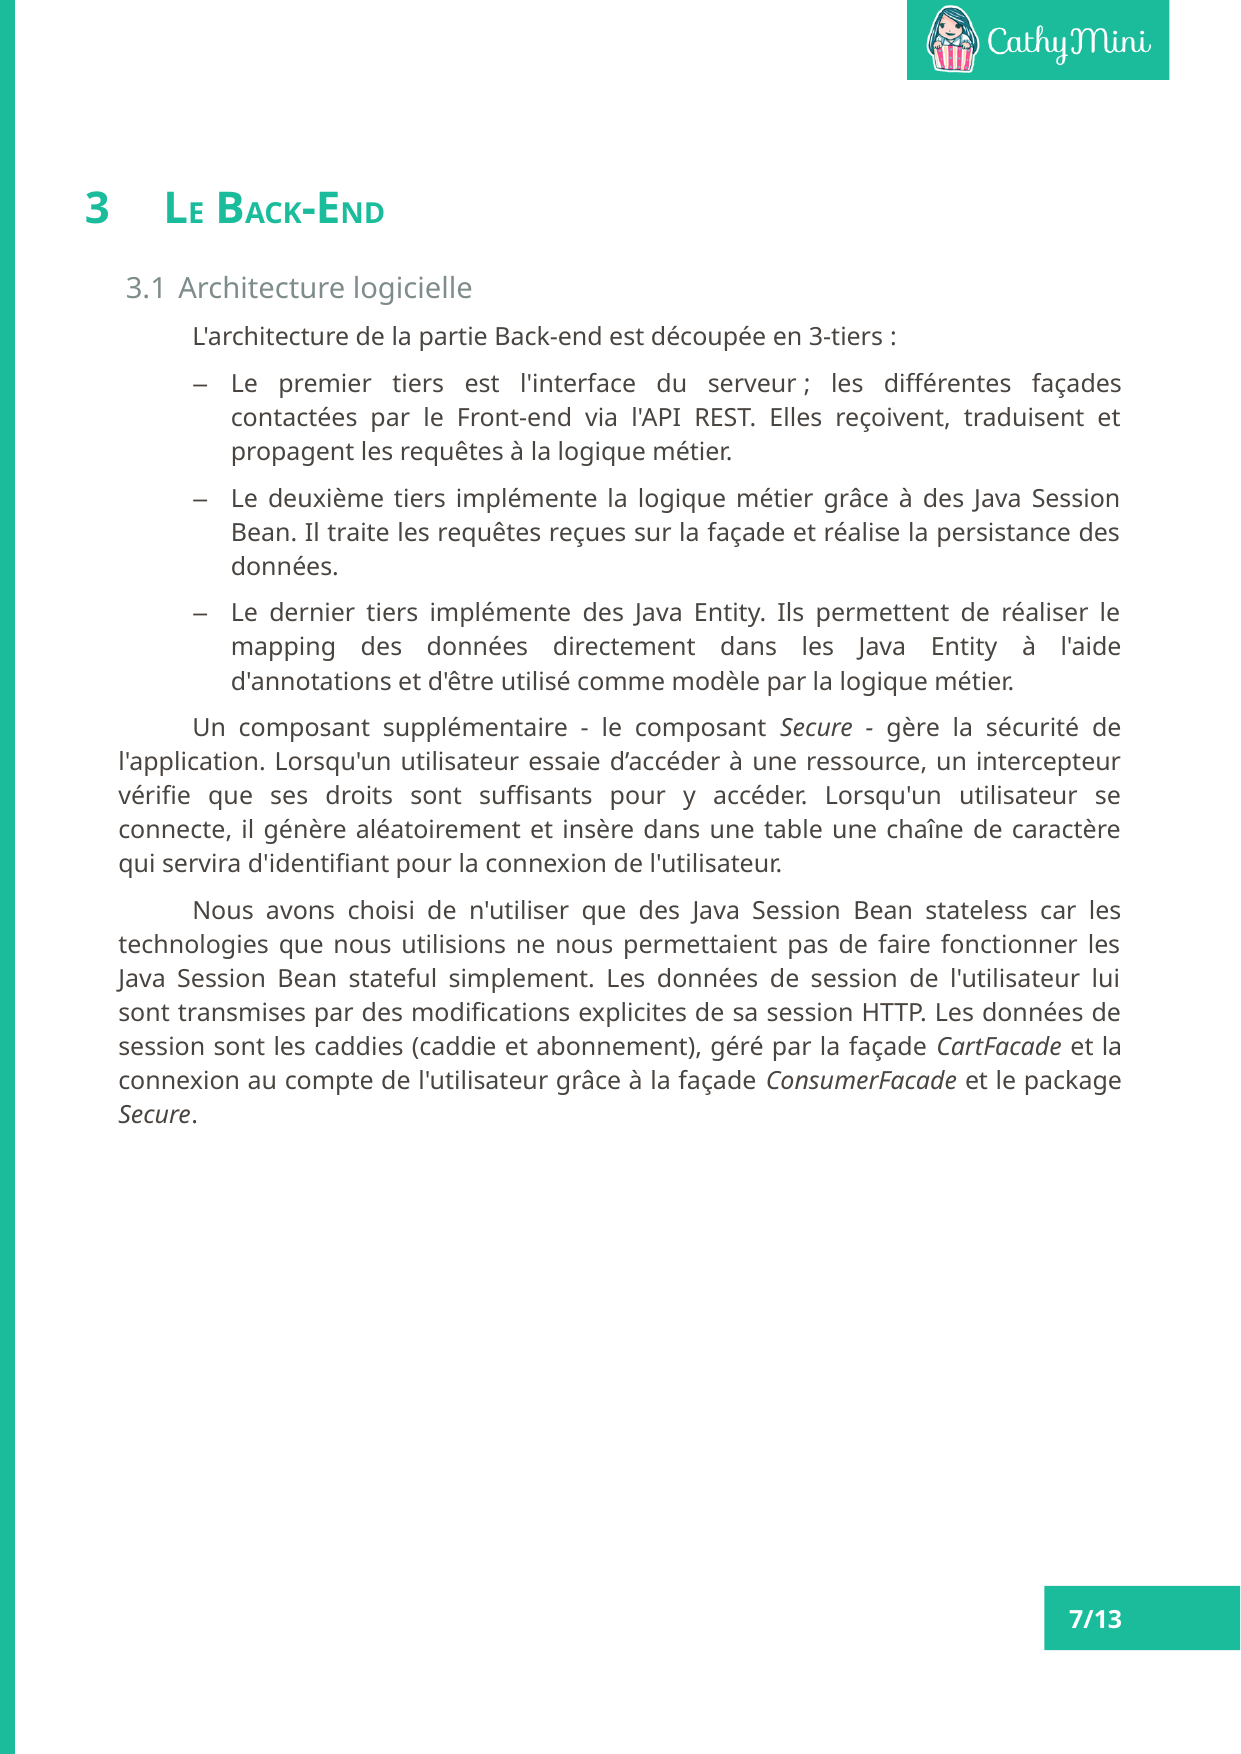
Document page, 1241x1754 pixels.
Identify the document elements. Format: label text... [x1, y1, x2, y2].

text Nous avons choisi de n'utiliser que des Java Session Bean stateless car les technologies que nous utilisions ne nous permettaient pas de faire fonctionner les Java Session Bean stateful simplement. Les données de session de l'utilisateur lui sont transmises par des modifications explicites de sa session HTTP. Les données de session sont les caddies (caddie et abonnement), géré par la façade CartFacade et la connexion au compte de l'utilisateur grâce à la façade ConsumerFacade et le package Secure. [118, 892, 1122, 1131]
list Le premier tiers est l'interface du serveur ; les différentes façades contactées par le Front-end via l'API REST. Elles reçoivent, traduisent et propagent les requêtes à la logique métier. [193, 366, 1122, 468]
subtitle Architecture logicielle [118, 267, 1122, 307]
text L'architecture de la partie Back-end est découpée en 3-tiers : [118, 319, 1122, 353]
list Le dernier tiers implémente des Java Entity. Ils permettent de réaliser le mapping des données directement dans les Java Entity à l'aide d'annotations et d'être utilisé comme modèle par la logique métier. [193, 595, 1122, 697]
subtitle Le Back-End [73, 176, 1122, 236]
list Le deuxième tiers implémente la logique métier grâce à des Java Session Bean. Il traite les requêtes reçues sur la façade et réalise la persistance des données. [193, 480, 1122, 582]
text Un composant supplémentaire - le composant Secure - gère la sécurité de l'application. Lorsqu'un utilisateur essaie d’accéder à une ressource, un intercepteur vérifie que ses droits sont suffisants pour y accéder. Lorsqu'un utilisateur se connecte, il génère aléatoirement et insère dans une table une chaîne de caractère qui servira d'identifiant pour la connexion de l'utilisateur. [118, 710, 1122, 880]
